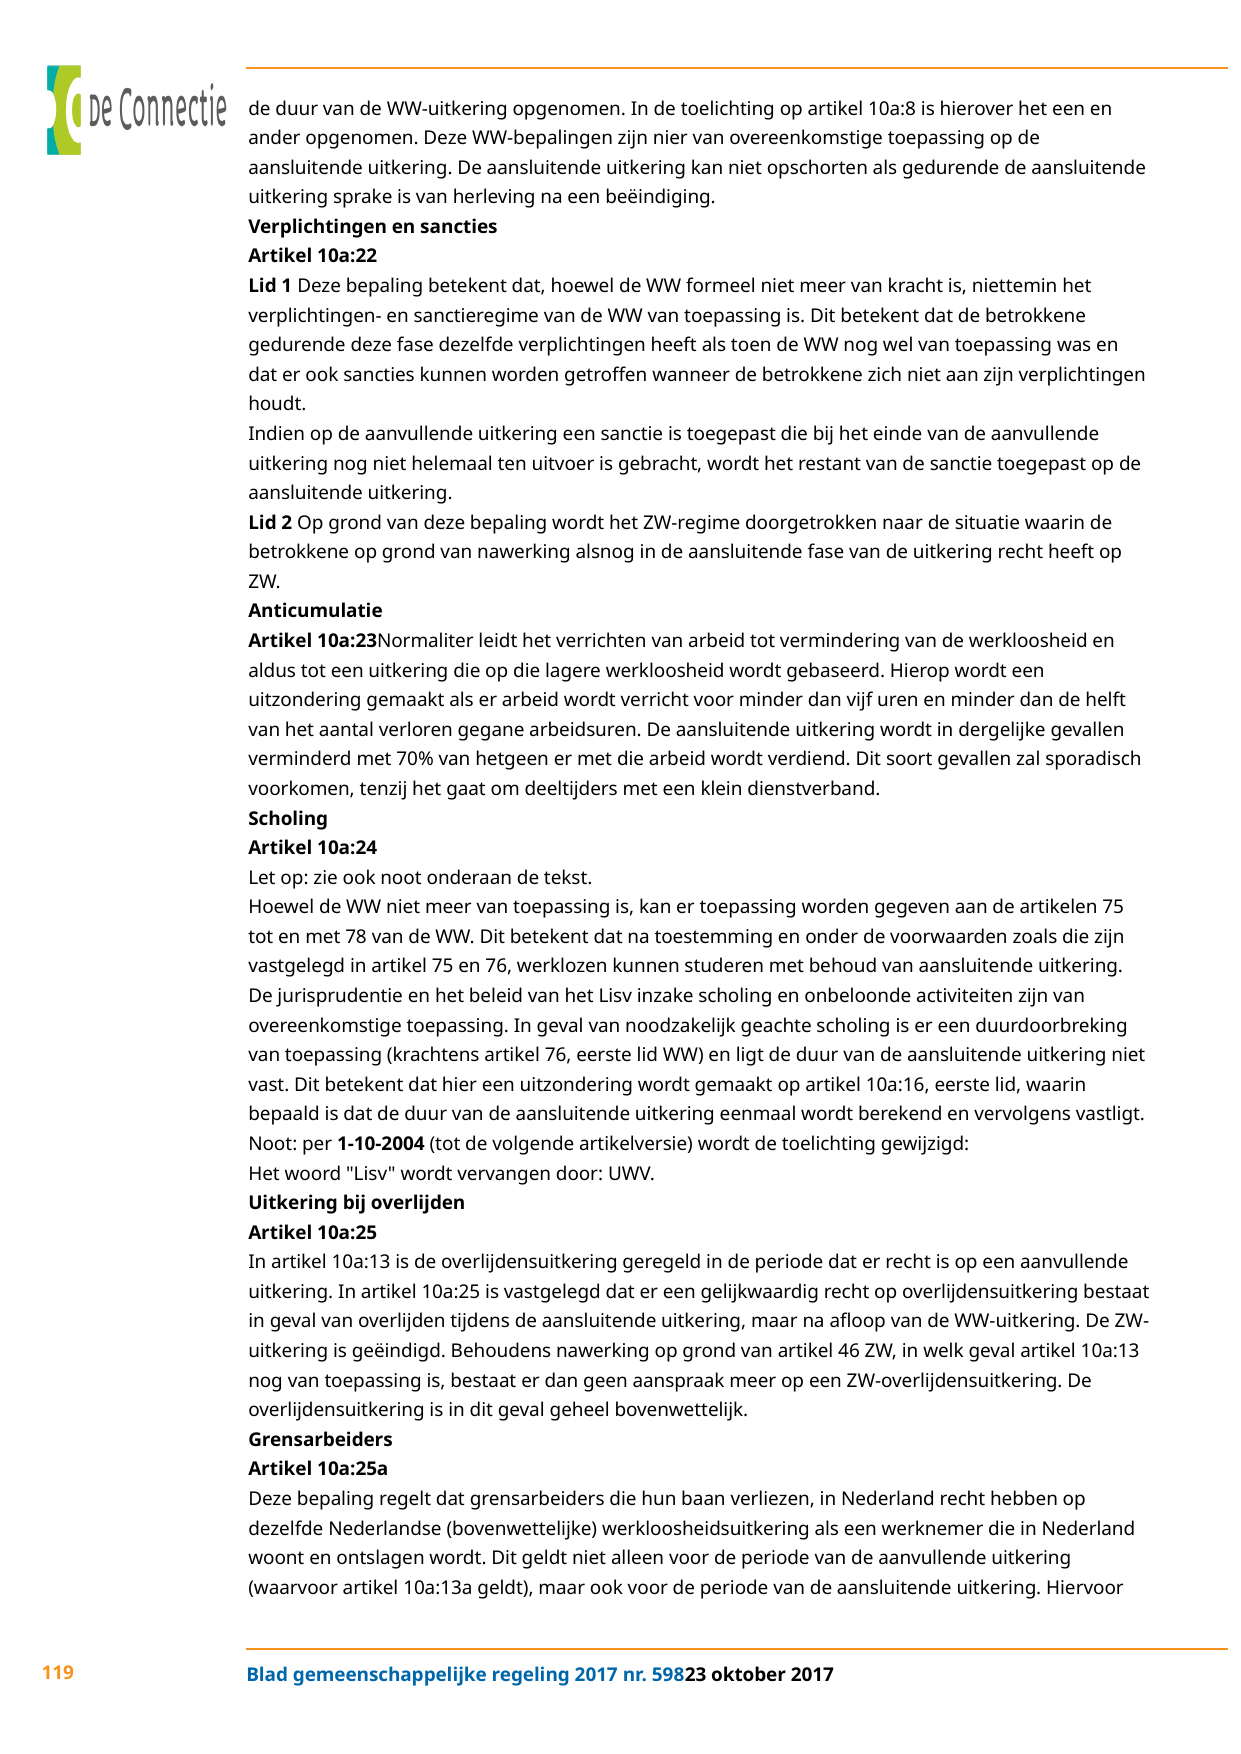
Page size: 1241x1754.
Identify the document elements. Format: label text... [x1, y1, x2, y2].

text Indien op de aanvullende uitkering een sanctie is toegepast die bij het einde van de aanvullende uitkering nog niet helemaal ten uitvoer is gebracht, wordt het restant van de sanctie toegepast op de aansluitende uitkering. [248, 420, 1152, 505]
text Artikel 10a:25a [248, 1456, 1152, 1481]
text Deze bepaling regelt dat grensarbeiders die hun baan verliezen, in Nederland recht hebben op dezelfde Nederlandse (bovenwettelijke) werkloosheidsuitkering als een werknemer die in Nederland woont en ontslagen wordt. Dit geldt niet alleen voor de periode van de aanvullende uitkering (waarvoor artikel 10a:13a geldt), maar ook voor de periode van de aansluitende uitkering. Hiervoor [248, 1485, 1152, 1600]
text Lid 2 Op grond van deze bepaling wordt het ZW-regime doorgetrokken naar de situatie waarin de betrokkene op grond van nawerking alsnog in de aansluitende fase van de uitkering recht heeft op ZW. [248, 509, 1152, 594]
text Anticumulatie [248, 598, 1152, 623]
text Verplichtingen en sancties [248, 213, 1152, 239]
text Artikel 10a:22 [248, 243, 1152, 268]
text Noot: per 1-10-2004 (tot de volgende artikelversie) wordt de toelichting gewijzigd: [248, 1130, 1152, 1156]
text Hoewel de WW niet meer van toepassing is, kan er toepassing worden gegeven aan de artikelen 75 tot en met 78 van de WW. Dit betekent dat na toestemming en onder de voorwaarden zoals die zijn vastgelegd in artikel 75 en 76, werklozen kunnen studeren met behoud van aansluitende uitkering. De jurisprudentie en het beleid van het Lisv inzake scholing en onbeloonde activiteiten zijn van overeenkomstige toepassing. In geval van noodzakelijk geachte scholing is er een duurdoorbreking van toepassing (krachtens artikel 76, eerste lid WW) en ligt de duur van de aansluitende uitkering niet vast. Dit betekent dat hier een uitzondering wordt gemaakt op artikel 10a:16, eerste lid, waarin bepaald is dat de duur van de aansluitende uitkering eenmaal wordt berekend en vervolgens vastligt. [248, 893, 1152, 1126]
text Uitkering bij overlijden [248, 1189, 1152, 1215]
text de duur van de WW-uitkering opgenomen. In de toelichting op artikel 10a:8 is hierover het een en ander opgenomen. Deze WW-bepalingen zijn nier van overeenkomstige toepassing op de aansluitende uitkering. De aansluitende uitkering kan niet opschorten als gedurende de aansluitende uitkering sprake is van herleving na een beëindiging. [248, 95, 1152, 209]
text Artikel 10a:25 [248, 1219, 1152, 1245]
text Lid 1 Deze bepaling betekent dat, hoewel de WW formeel niet meer van kracht is, niettemin het verplichtingen- en sanctieregime van de WW van toepassing is. Dit betekent dat de betrokkene gedurende deze fase dezelfde verplichtingen heeft als toen de WW nog wel van toepassing was en dat er ook sancties kunnen worden getroffen wanneer de betrokkene zich niet aan zijn verplichtingen houdt. [248, 272, 1152, 416]
text In artikel 10a:13 is de overlijdensuitkering geregeld in de periode dat er recht is op een aanvullende uitkering. In artikel 10a:25 is vastgelegd dat er een gelijkwaardig recht op overlijdensuitkering bestaat in geval van overlijden tijdens de aansluitende uitkering, maar na afloop van de WW-uitkering. De ZW-uitkering is geëindigd. Behoudens nawerking op grond van artikel 46 ZW, in welk geval artikel 10a:13 nog van toepassing is, bestaat er dan geen aanspraak meer op een ZW-overlijdensuitkering. De overlijdensuitkering is in dit geval geheel bovenwettelijk. [248, 1248, 1152, 1422]
text Let op: zie ook noot onderaan de tekst. [248, 864, 1152, 890]
text Artikel 10a:23Normaliter leidt het verrichten van arbeid tot vermindering van de werkloosheid en aldus tot een uitkering die op die lagere werkloosheid wordt gebaseerd. Hierop wordt een uitzondering gemaakt als er arbeid wordt verricht voor minder dan vijf uren en minder dan de helft van het aantal verloren gegane arbeidsuren. De aansluitende uitkering wordt in dergelijke gevallen verminderd met 70% van hetgeen er met die arbeid wordt verdiend. Dit soort gevallen zal sporadisch voorkomen, tenzij het gaat om deeltijders met een klein dienstverband. [248, 627, 1152, 801]
text Scholing [248, 805, 1152, 831]
text Artikel 10a:24 [248, 834, 1152, 860]
text Grensarbeiders [248, 1426, 1152, 1452]
text Het woord "Lisv" wordt vervangen door: UWV. [248, 1160, 1152, 1186]
picture [41, 47, 231, 172]
